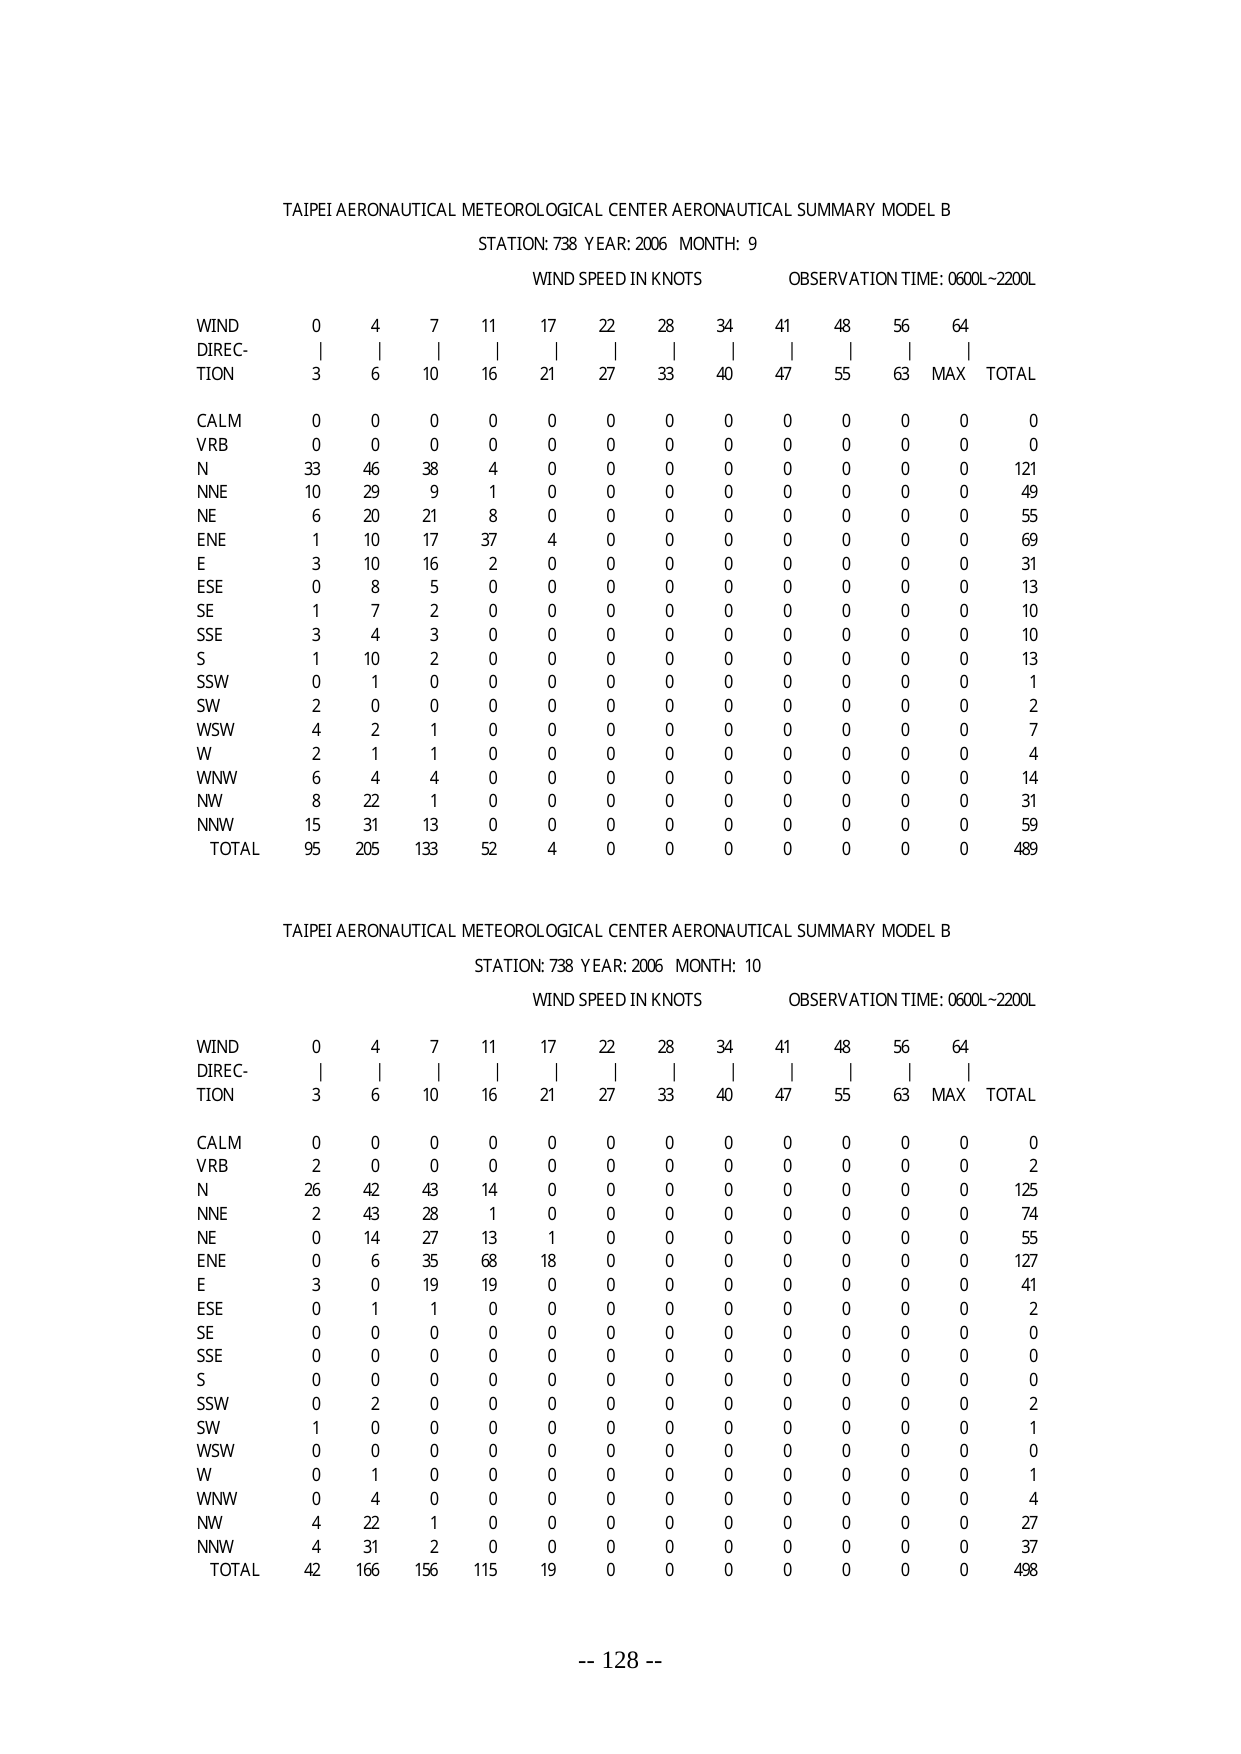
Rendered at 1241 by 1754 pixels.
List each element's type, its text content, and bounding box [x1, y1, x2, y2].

text -- 128 -- [543, 1637, 697, 1674]
